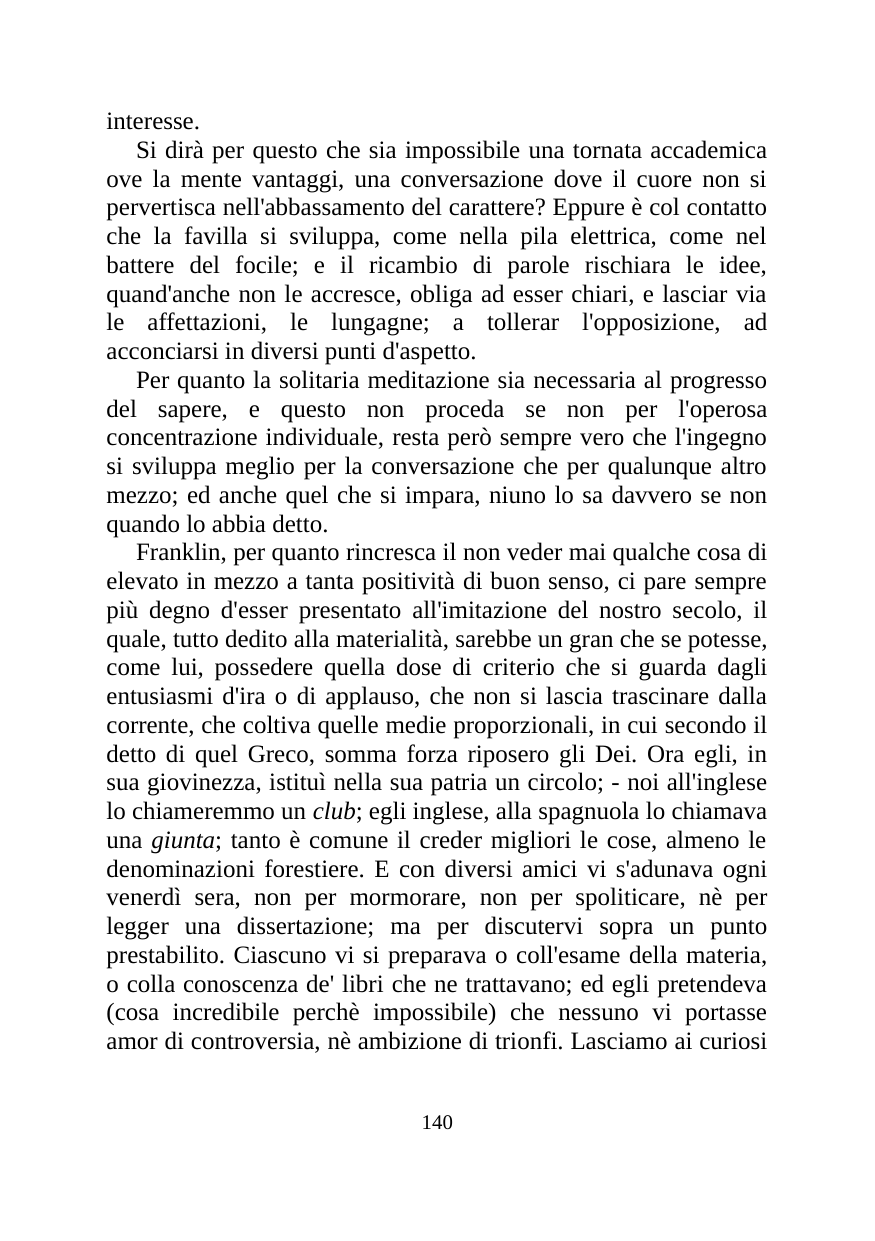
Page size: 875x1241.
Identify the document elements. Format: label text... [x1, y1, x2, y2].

text interesse. [106, 106, 768, 135]
text Si dirà per questo che sia impossibile una tornata accademica ove la mente vantaggi, una conversazione dove il cuore non si pervertisca nell'abbassamento del carattere? Eppure è col contatto che la favilla si sviluppa, come nella pila elettrica, come nel battere del focile; e il ricambio di parole rischiara le idee, quand'anche non le accresce, obliga ad esser chiari, e lasciar via le affettazioni, le lungagne; a tollerar l'opposizione, ad acconciarsi in diversi punti d'aspetto. [106, 135, 768, 365]
text Franklin, per quanto rincresca il non veder mai qualche cosa di elevato in mezzo a tanta positività di buon senso, ci pare sempre più degno d'esser presentato all'imitazione del nostro secolo, il quale, tutto dedito alla materialità, sarebbe un gran che se potesse, come lui, possedere quella dose di criterio che si guarda dagli entusiasmi d'ira o di applauso, che non si lascia trascinare dalla corrente, che coltiva quelle medie proporzionali, in cui secondo il detto di quel Greco, somma forza riposero gli Dei. Ora egli, in sua giovinezza, istituì nella sua patria un circolo; - noi all'inglese lo chiameremmo un club; egli inglese, alla spagnuola lo chiamava una giunta; tanto è comune il creder migliori le cose, almeno le denominazioni forestiere. E con diversi amici vi s'adunava ogni venerdì sera, non per mormorare, non per spoliticare, nè per legger una dissertazione; ma per discutervi sopra un punto prestabilito. Ciascuno vi si preparava o coll'esame della materia, o colla conoscenza de' libri che ne trattavano; ed egli pretendeva (cosa incredibile perchè impossibile) che nessuno vi portasse amor di controversia, nè ambizione di trionfi. Lasciamo ai curiosi [106, 537, 768, 1055]
text Per quanto la solitaria meditazione sia necessaria al progresso del sapere, e questo non proceda se non per l'operosa concentrazione individuale, resta però sempre vero che l'ingegno si sviluppa meglio per la conversazione che per qualunque altro mezzo; ed anche quel che si impara, niuno lo sa davvero se non quando lo abbia detto. [106, 365, 768, 537]
